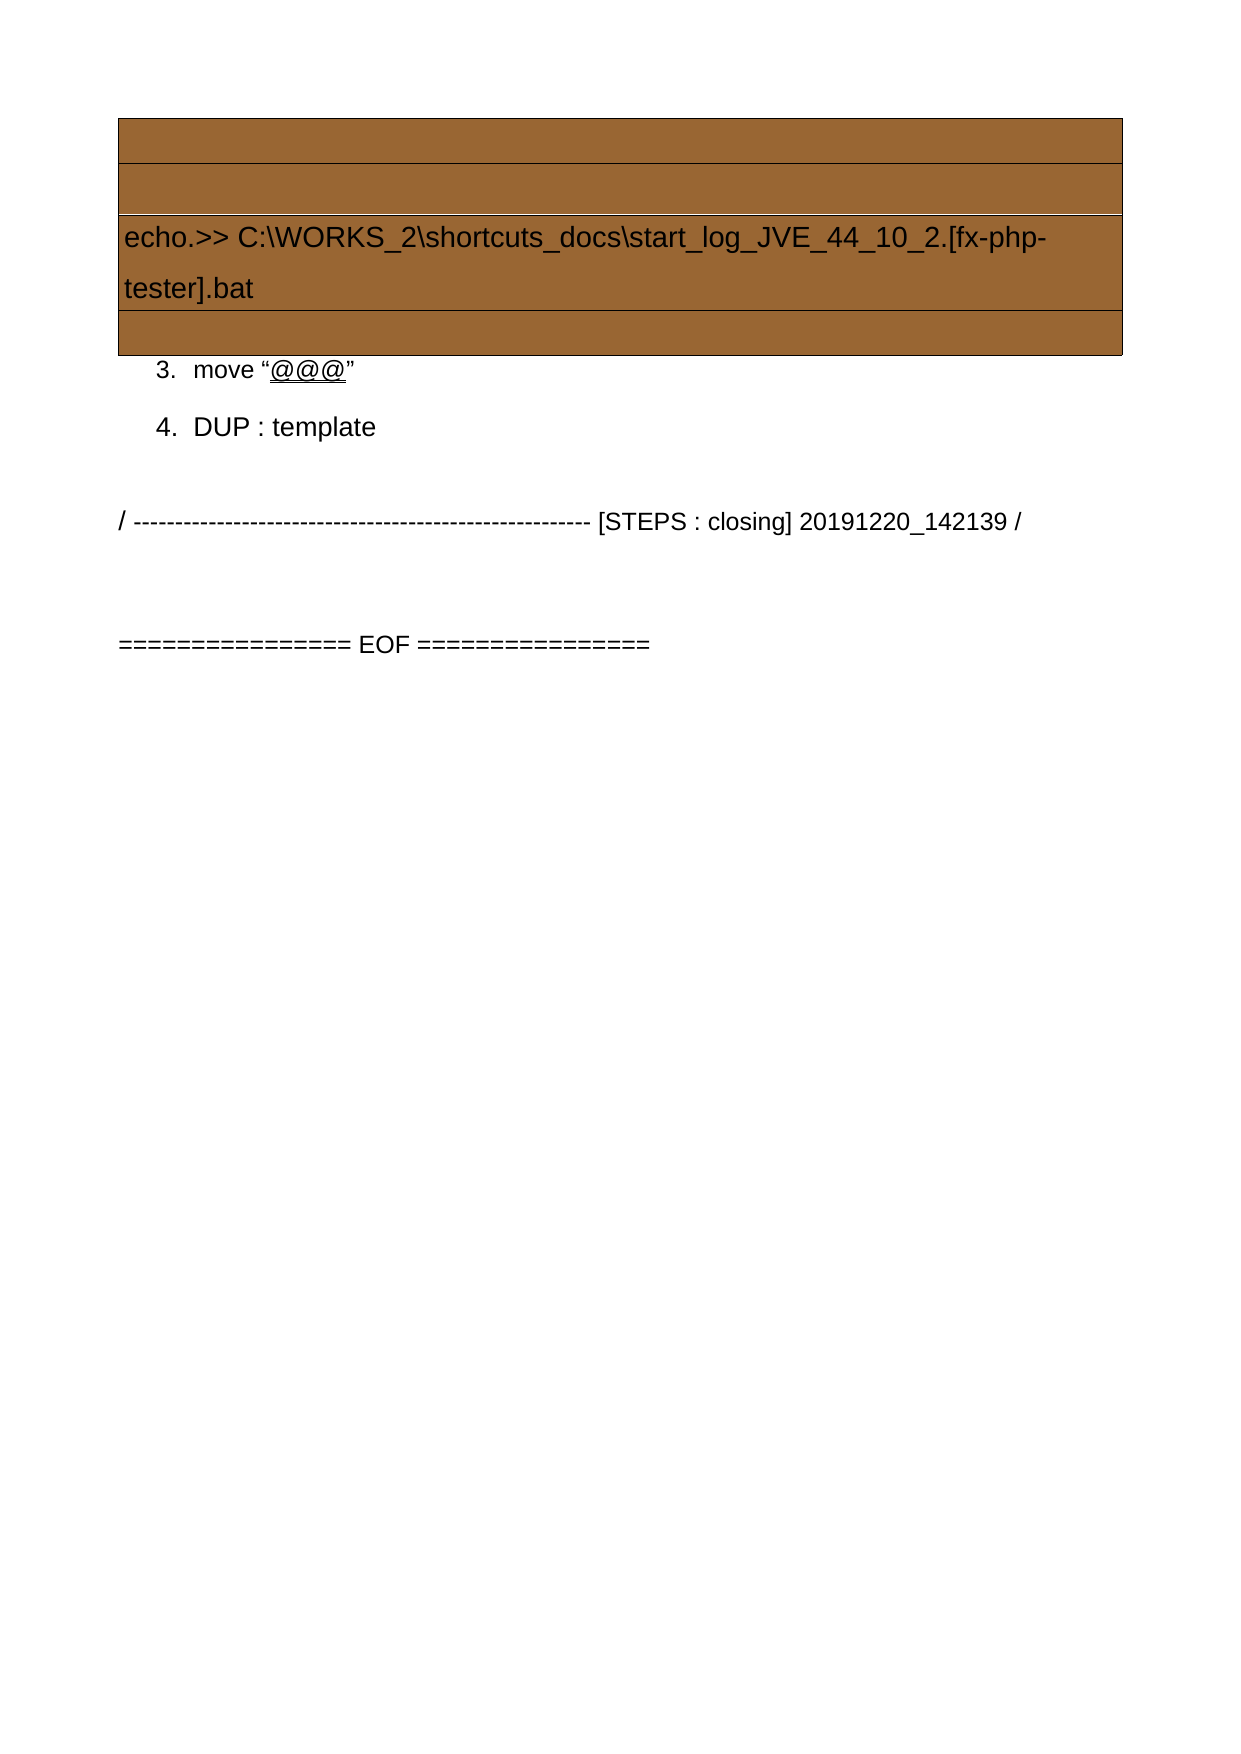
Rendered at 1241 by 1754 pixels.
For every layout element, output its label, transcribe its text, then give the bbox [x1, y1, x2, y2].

text / ------------------------------------------------------- [STEPS : closing] 20191220_142139 / [118, 504, 1122, 536]
table_cell [119, 164, 1122, 214]
table_cell [119, 119, 1122, 163]
list move “@@@” [156, 356, 1122, 384]
text ================ EOF ================ [118, 630, 1122, 659]
table_cell echo.>> C:\WORKS_2\shortcuts_docs\start_log_JVE_44_10_2.[fx-php-tester].bat [119, 216, 1122, 310]
list DUP : template [156, 411, 1122, 442]
table_cell [119, 311, 1122, 355]
